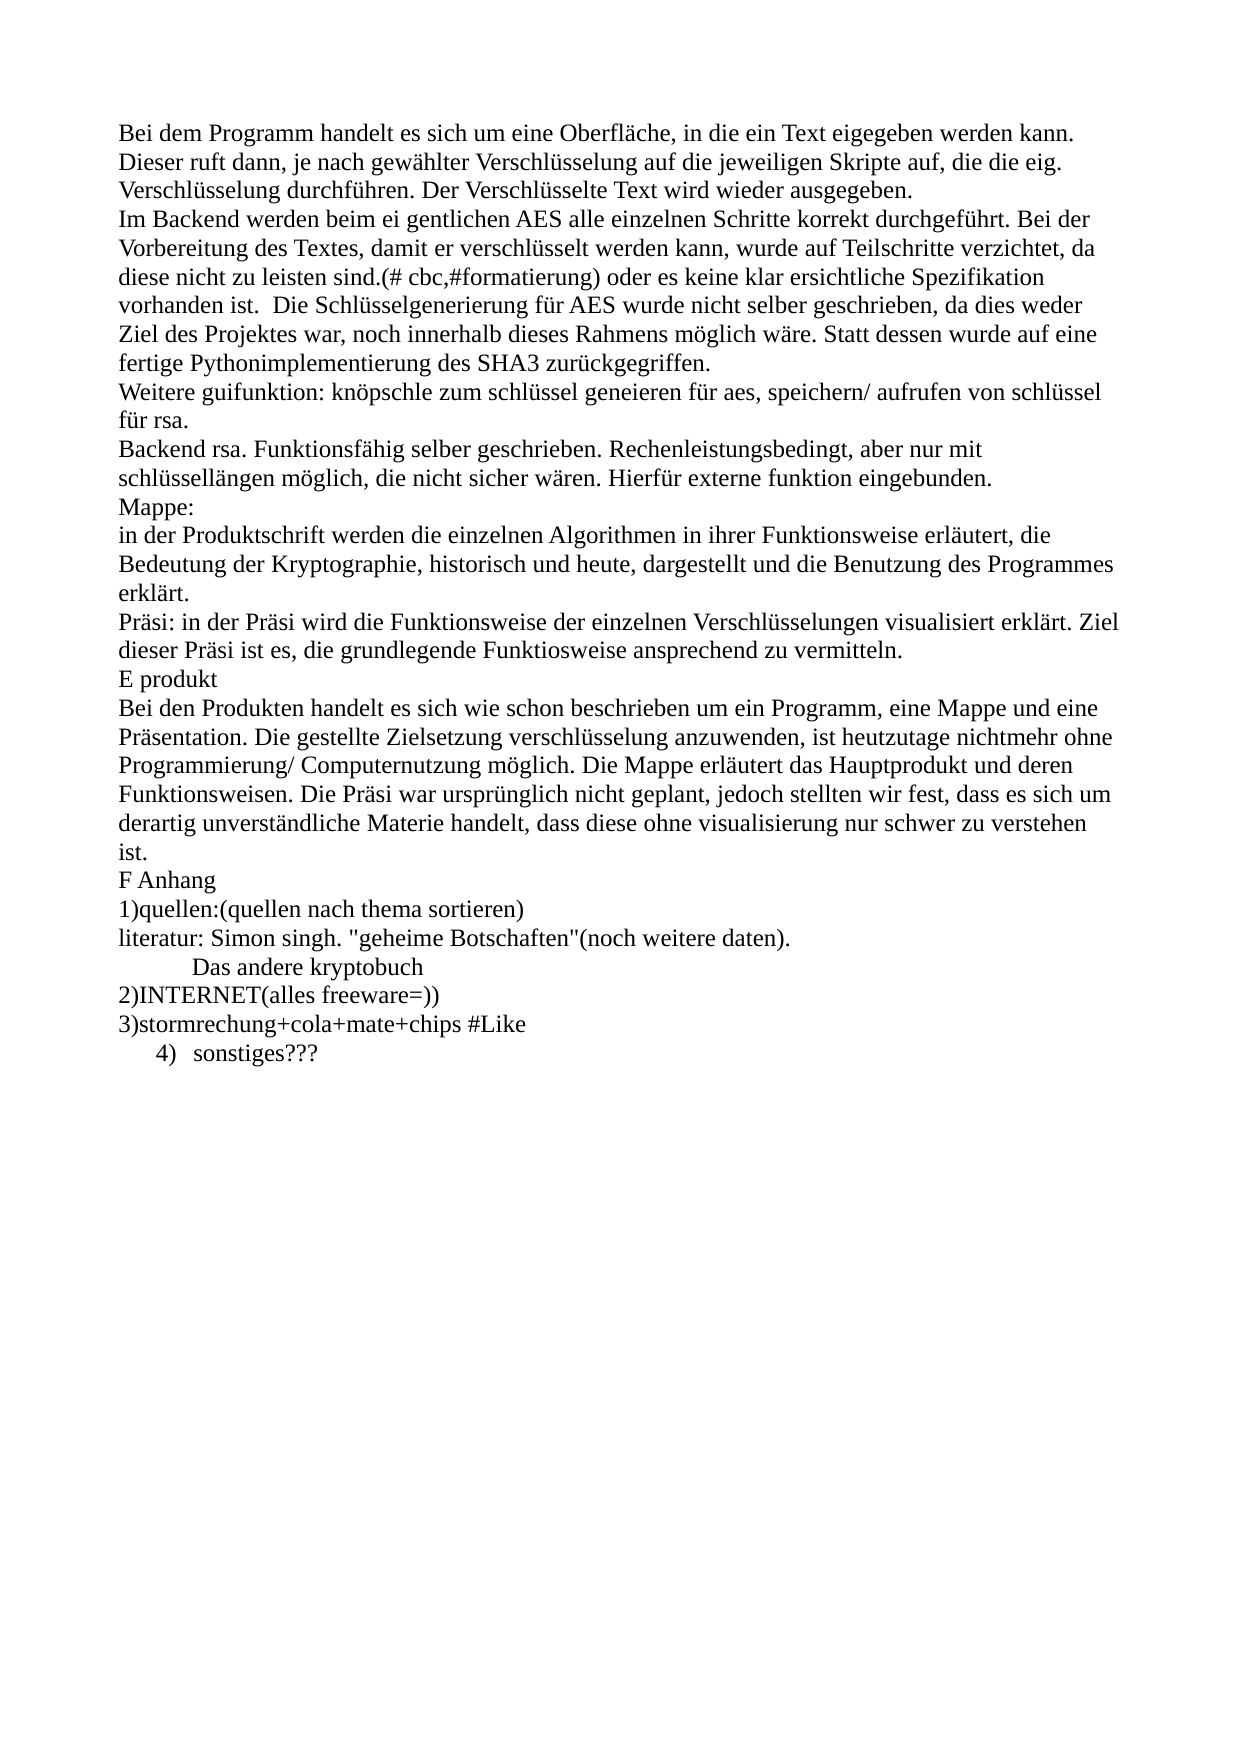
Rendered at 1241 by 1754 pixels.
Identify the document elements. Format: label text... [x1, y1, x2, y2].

text Präsi: in der Präsi wird die Funktionsweise der einzelnen Verschlüsselungen visualisiert erklärt. Ziel dieser Präsi ist es, die grundlegende Funktiosweise ansprechend zu vermitteln. [118, 607, 1122, 664]
text Das andere kryptobuch [118, 952, 1122, 981]
text literatur: Simon singh. "geheime Botschaften"(noch weitere daten). [118, 923, 1122, 952]
text F Anhang [118, 866, 1122, 894]
text Bei den Produkten handelt es sich wie schon beschrieben um ein Programm, eine Mappe und eine Präsentation. Die gestellte Zielsetzung verschlüsselung anzuwenden, ist heutzutage nichtmehr ohne Programmierung/ Computernutzung möglich. Die Mappe erläutert das Hauptprodukt und deren Funktionsweisen. Die Präsi war ursprünglich nicht geplant, jedoch stellten wir fest, dass es sich um derartig unverständliche Materie handelt, dass diese ohne visualisierung nur schwer zu verstehen ist. [118, 693, 1122, 866]
text Backend rsa. Funktionsfähig selber geschrieben. Rechenleistungsbedingt, aber nur mit schlüssellängen möglich, die nicht sicher wären. Hierfür externe funktion eingebunden. [118, 434, 1122, 492]
text 1)quellen:(quellen nach thema sortieren) [118, 894, 1122, 923]
text Bei dem Programm handelt es sich um eine Oberfläche, in die ein Text eigegeben werden kann. Dieser ruft dann, je nach gewählter Verschlüsselung auf die jeweiligen Skripte auf, die die eig. Verschlüsselung durchführen. Der Verschlüsselte Text wird wieder ausgegeben. [118, 118, 1122, 204]
text Im Backend werden beim ei gentlichen AES alle einzelnen Schritte korrekt durchgeführt. Bei der Vorbereitung des Textes, damit er verschlüsselt werden kann, wurde auf Teilschritte verzichtet, da diese nicht zu leisten sind.(# cbc,#formatierung) oder es keine klar ersichtliche Spezifikation vorhanden ist. Die Schlüsselgenerierung für AES wurde nicht selber geschrieben, da dies weder Ziel des Projektes war, noch innerhalb dieses Rahmens möglich wäre. Statt dessen wurde auf eine fertige Pythonimplementierung des SHA3 zurückgegriffen. [118, 204, 1122, 377]
text Mappe: [118, 492, 1122, 521]
text in der Produktschrift werden die einzelnen Algorithmen in ihrer Funktionsweise erläutert, die Bedeutung der Kryptographie, historisch und heute, dargestellt und die Benutzung des Programmes erklärt. [118, 521, 1122, 607]
text 2)INTERNET(alles freeware=)) [118, 981, 1122, 1009]
list sonstiges??? [156, 1038, 1122, 1067]
text 3)stormrechung+cola+mate+chips #Like [118, 1009, 1122, 1038]
text Weitere guifunktion: knöpschle zum schlüssel geneieren für aes, speichern/ aufrufen von schlüssel für rsa. [118, 377, 1122, 434]
text E produkt [118, 664, 1122, 693]
